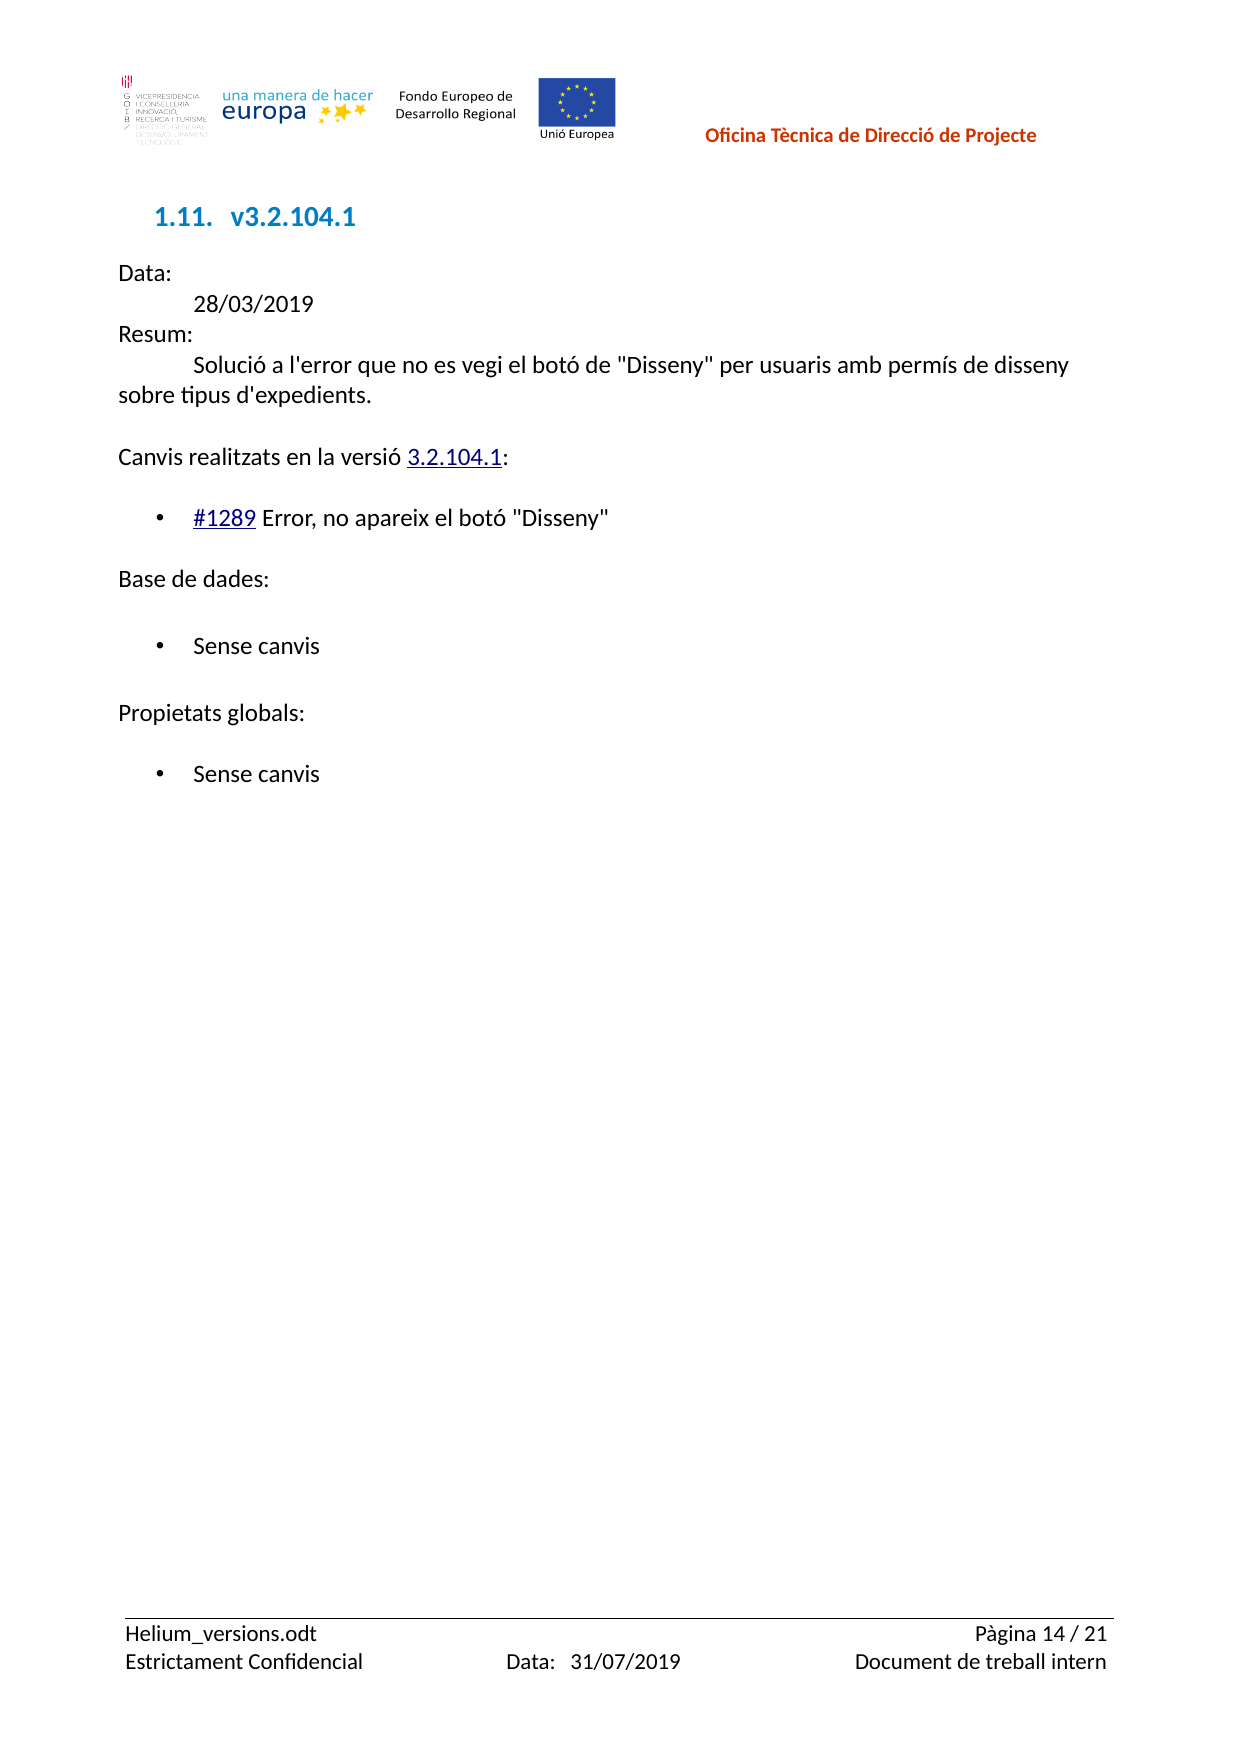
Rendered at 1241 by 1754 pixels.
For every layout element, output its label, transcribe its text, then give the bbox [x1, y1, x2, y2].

text Base de dades: [118, 563, 1122, 593]
text 28/03/2019 [118, 288, 1122, 319]
subtitle v3.2.104.1 [153, 198, 1122, 234]
list #1289 Error, no apareix el botó "Disseny" [156, 502, 1122, 532]
picture [219, 73, 621, 147]
text Resum: [118, 319, 1122, 349]
text Propietats globals: [118, 697, 1122, 727]
text Canvis realitzats en la versió 3.2.104.1: [118, 441, 1122, 471]
text Solució a l'error que no es vegi el botó de "Disseny" per usuaris amb permís de disseny sobre tipus d'expedients. [118, 349, 1122, 410]
list Sense canvis [156, 630, 1122, 660]
picture [118, 73, 213, 147]
text Data: [118, 258, 1122, 288]
list Sense canvis [156, 758, 1122, 788]
